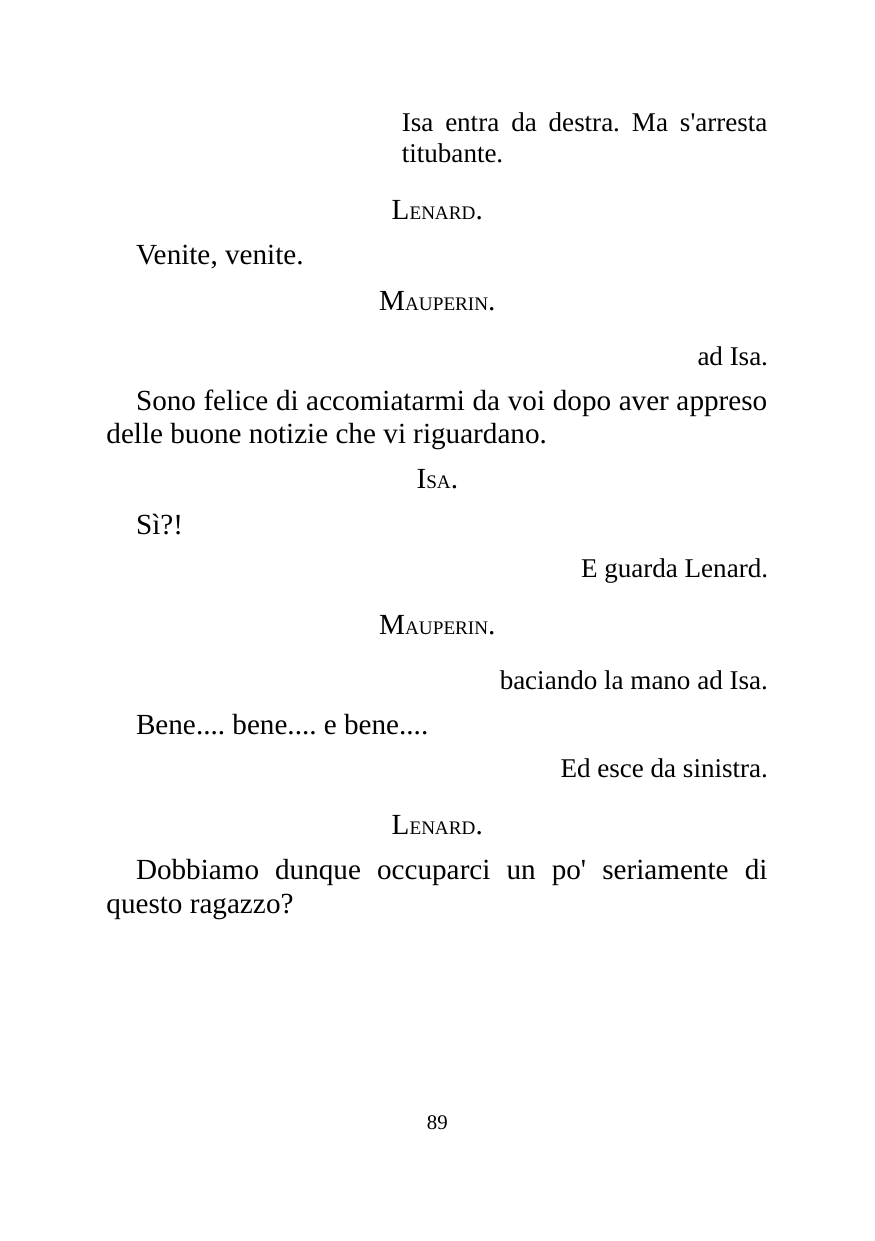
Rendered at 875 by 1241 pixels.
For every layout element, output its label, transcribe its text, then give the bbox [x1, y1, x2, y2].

text Bene.... bene.... e bene.... [106, 707, 768, 740]
text Dobbiamo dunque occuparci un po' seriamente di questo ragazzo? [106, 852, 768, 919]
text Venite, venite. [106, 237, 768, 271]
text Mauperin. [106, 607, 768, 640]
text Isa. [106, 462, 768, 495]
text E guarda Lenard. [402, 552, 768, 583]
text Lenard. [106, 192, 768, 226]
text baciando la mano ad Isa. [402, 664, 768, 695]
text Sì?! [106, 507, 768, 540]
text Mauperin. [106, 283, 768, 316]
text Ed esce da sinistra. [402, 752, 768, 783]
text ad Isa. [402, 340, 768, 371]
text Sono felice di accomiatarmi da voi dopo aver appreso delle buone notizie che vi riguardano. [106, 383, 768, 450]
text Isa entra da destra. Ma s'arresta titubante. [402, 106, 768, 168]
text Lenard. [106, 807, 768, 840]
